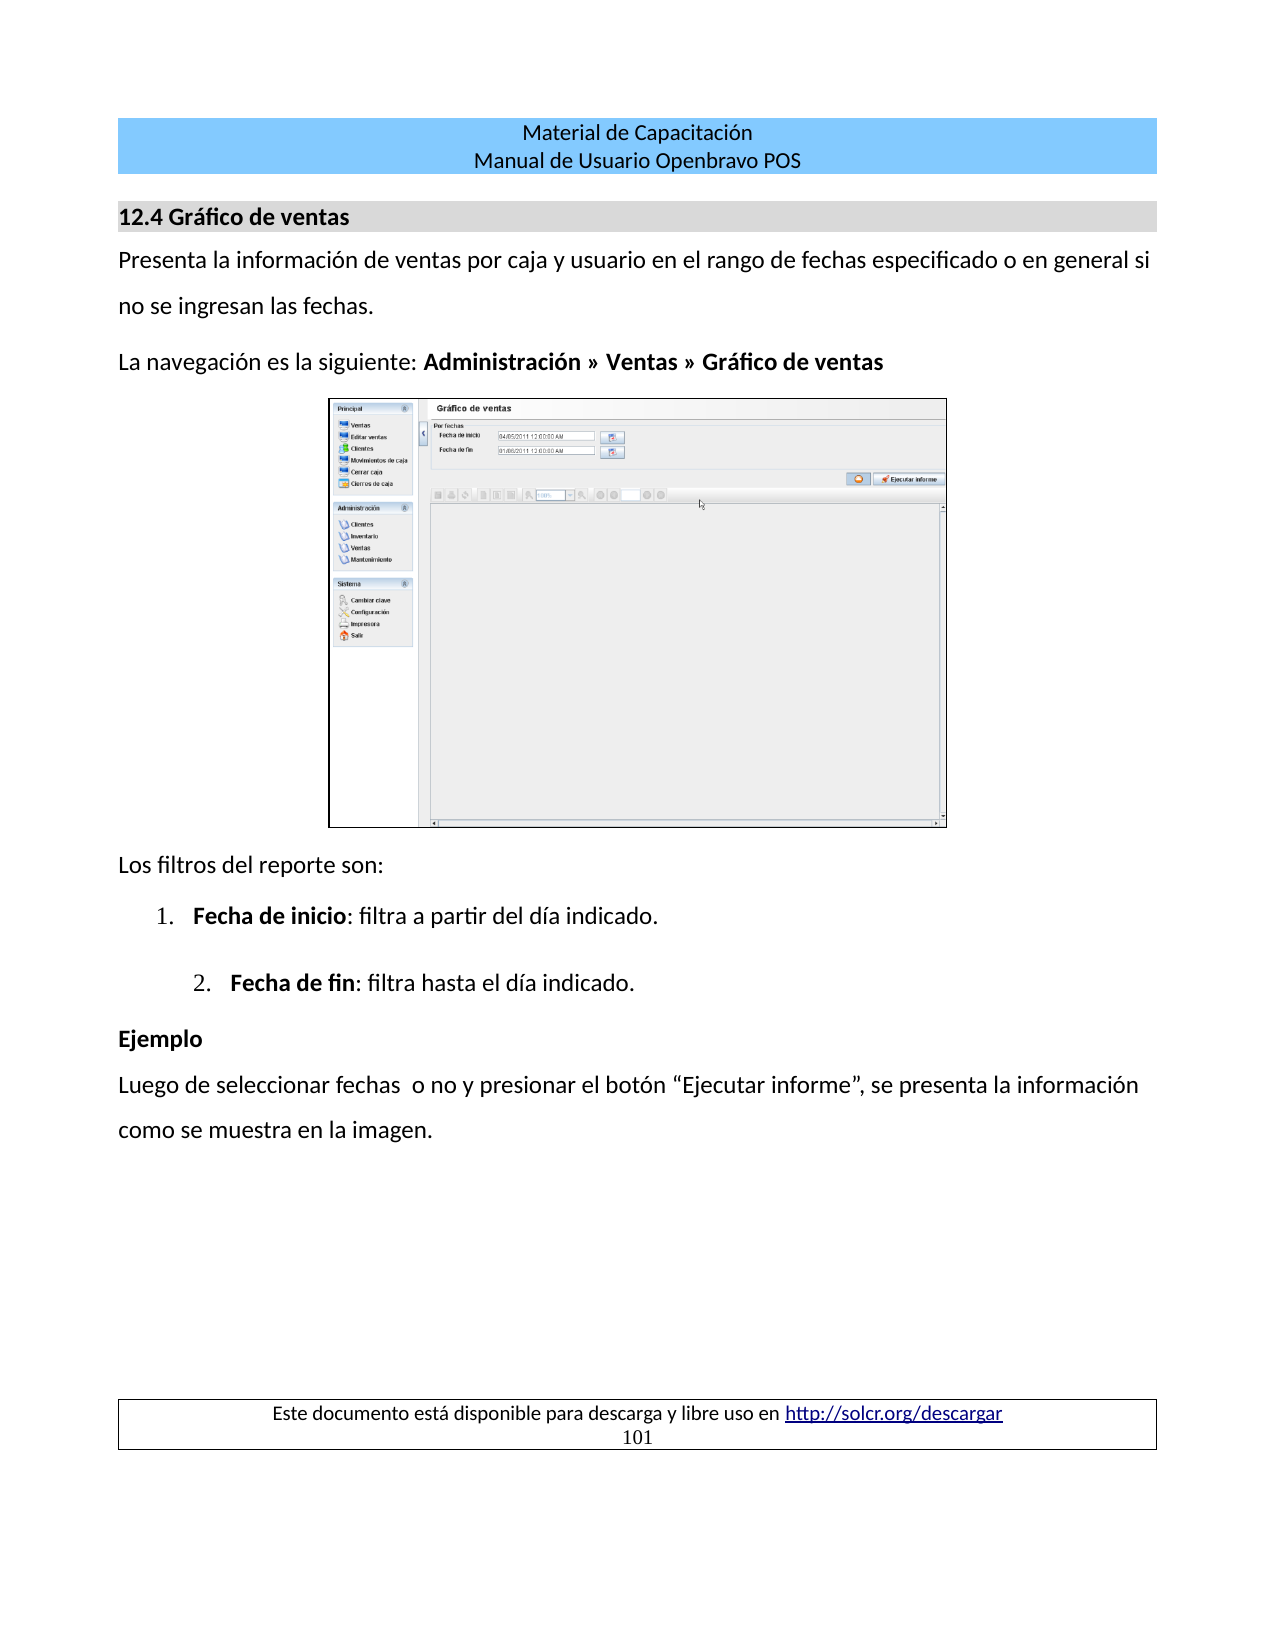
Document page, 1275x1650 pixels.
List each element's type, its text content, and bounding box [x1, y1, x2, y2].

text Los filtros del reporte son: [118, 849, 1157, 879]
text Ejemplo [118, 1023, 1157, 1054]
text Luego de seleccionar fechas o no y presionar el botón “Ejecutar informe”, se presenta la información como se muestra en la imagen. [118, 1069, 1157, 1145]
list Fecha de inicio: filtra a partir del día indicado. [156, 900, 1157, 931]
subtitle 12.4 Gráfico de ventas [118, 201, 1157, 232]
text La navegación es la siguiente: Administración » Ventas » Gráfico de ventas [118, 346, 1157, 377]
list Fecha de fin: filtra hasta el día indicado. [193, 967, 1157, 997]
text Presenta la información de ventas por caja y usuario en el rango de fechas especificado o en general si no se ingresan las fechas. [118, 244, 1157, 321]
